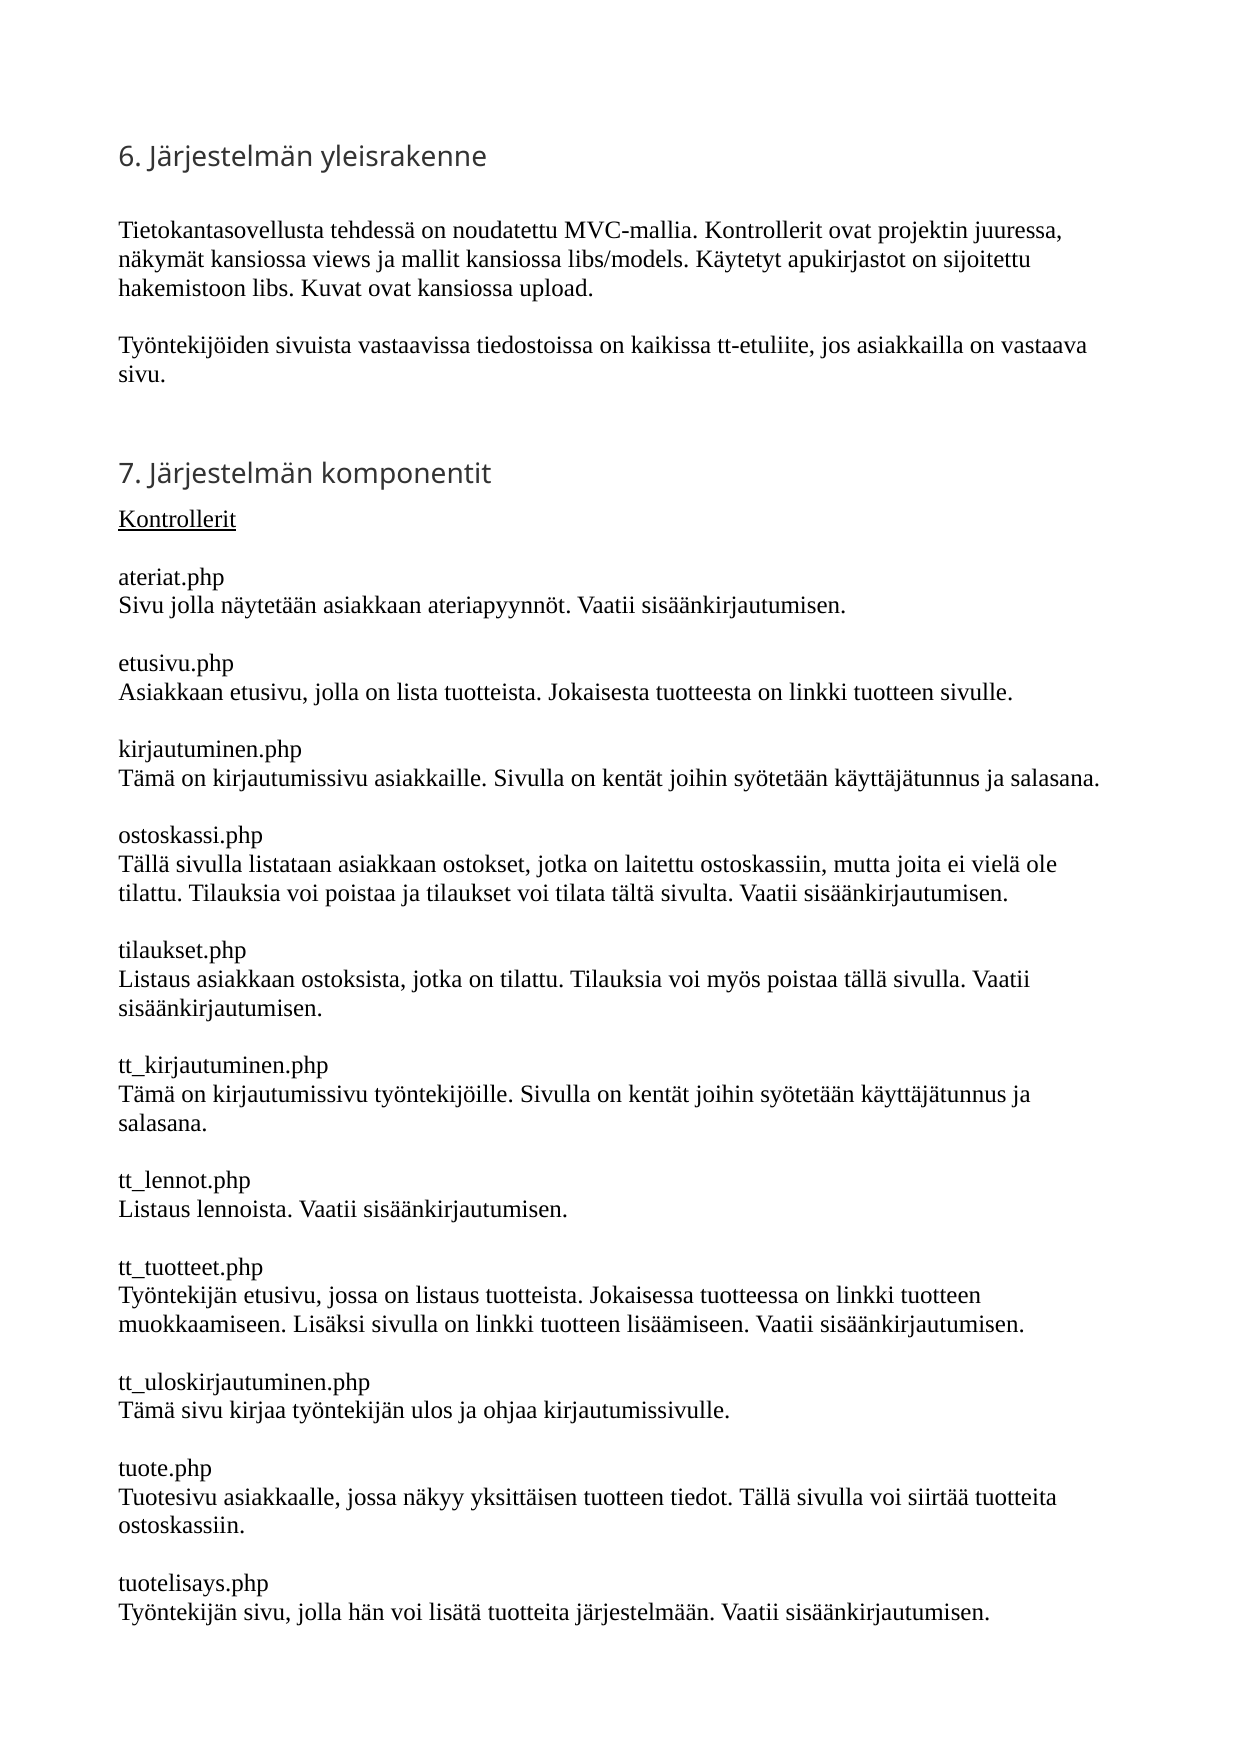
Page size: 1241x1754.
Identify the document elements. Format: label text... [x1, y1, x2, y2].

text tt_kirjautuminen.php [118, 1051, 1122, 1079]
text tt_uloskirjautuminen.php [118, 1367, 1122, 1396]
subtitle 7. Järjestelmän komponentit [118, 436, 1122, 492]
text Työntekijöiden sivuista vastaavissa tiedostoissa on kaikissa tt-etuliite, jos asiakkailla on vastaava sivu. [118, 331, 1122, 388]
text Tietokantasovellusta tehdessä on noudatettu MVC-mallia. Kontrollerit ovat projektin juuressa, näkymät kansiossa views ja mallit kansiossa libs/models. Käytetyt apukirjastot on sijoitettu [118, 216, 1122, 273]
text Tämä on kirjautumissivu asiakkaille. Sivulla on kentät joihin syötetään käyttäjätunnus ja salasana. [118, 763, 1122, 792]
text Sivu jolla näytetään asiakkaan ateriapyynnöt. Vaatii sisäänkirjautumisen. [118, 591, 1122, 619]
subtitle 6. Järjestelmän yleisrakenne [118, 118, 1122, 174]
text etusivu.php [118, 648, 1122, 677]
text ostoskassi.php [118, 821, 1122, 849]
text tuote.php [118, 1453, 1122, 1482]
text Asiakkaan etusivu, jolla on lista tuotteista. Jokaisesta tuotteesta on linkki tuotteen sivulle. [118, 677, 1122, 706]
text tt_tuotteet.php [118, 1252, 1122, 1281]
text Tämä on kirjautumissivu työntekijöille. Sivulla on kentät joihin syötetään käyttäjätunnus ja salasana. [118, 1079, 1122, 1137]
text Kontrollerit [118, 504, 1122, 533]
text hakemistoon libs. Kuvat ovat kansiossa upload. [118, 273, 1122, 302]
text tilaukset.php [118, 936, 1122, 964]
text tt_lennot.php [118, 1166, 1122, 1194]
text Työntekijän sivu, jolla hän voi lisätä tuotteita järjestelmään. Vaatii sisäänkirjautumisen. [118, 1597, 1122, 1626]
text Tällä sivulla listataan asiakkaan ostokset, jotka on laitettu ostoskassiin, mutta joita ei vielä ole tilattu. Tilauksia voi poistaa ja tilaukset voi tilata tältä sivulta. Vaatii sisäänkirjautumisen. [118, 849, 1122, 907]
text Listaus lennoista. Vaatii sisäänkirjautumisen. [118, 1194, 1122, 1223]
text kirjautuminen.php [118, 734, 1122, 763]
text tuotelisays.php [118, 1568, 1122, 1597]
text Listaus asiakkaan ostoksista, jotka on tilattu. Tilauksia voi myös poistaa tällä sivulla. Vaatii sisäänkirjautumisen. [118, 964, 1122, 1022]
text ateriat.php [118, 562, 1122, 591]
text Työntekijän etusivu, jossa on listaus tuotteista. Jokaisessa tuotteessa on linkki tuotteen muokkaamiseen. Lisäksi sivulla on linkki tuotteen lisäämiseen. Vaatii sisäänkirjautumisen. [118, 1281, 1122, 1338]
text Tämä sivu kirjaa työntekijän ulos ja ohjaa kirjautumissivulle. [118, 1396, 1122, 1424]
text Tuotesivu asiakkaalle, jossa näkyy yksittäisen tuotteen tiedot. Tällä sivulla voi siirtää tuotteita ostoskassiin. [118, 1482, 1122, 1539]
